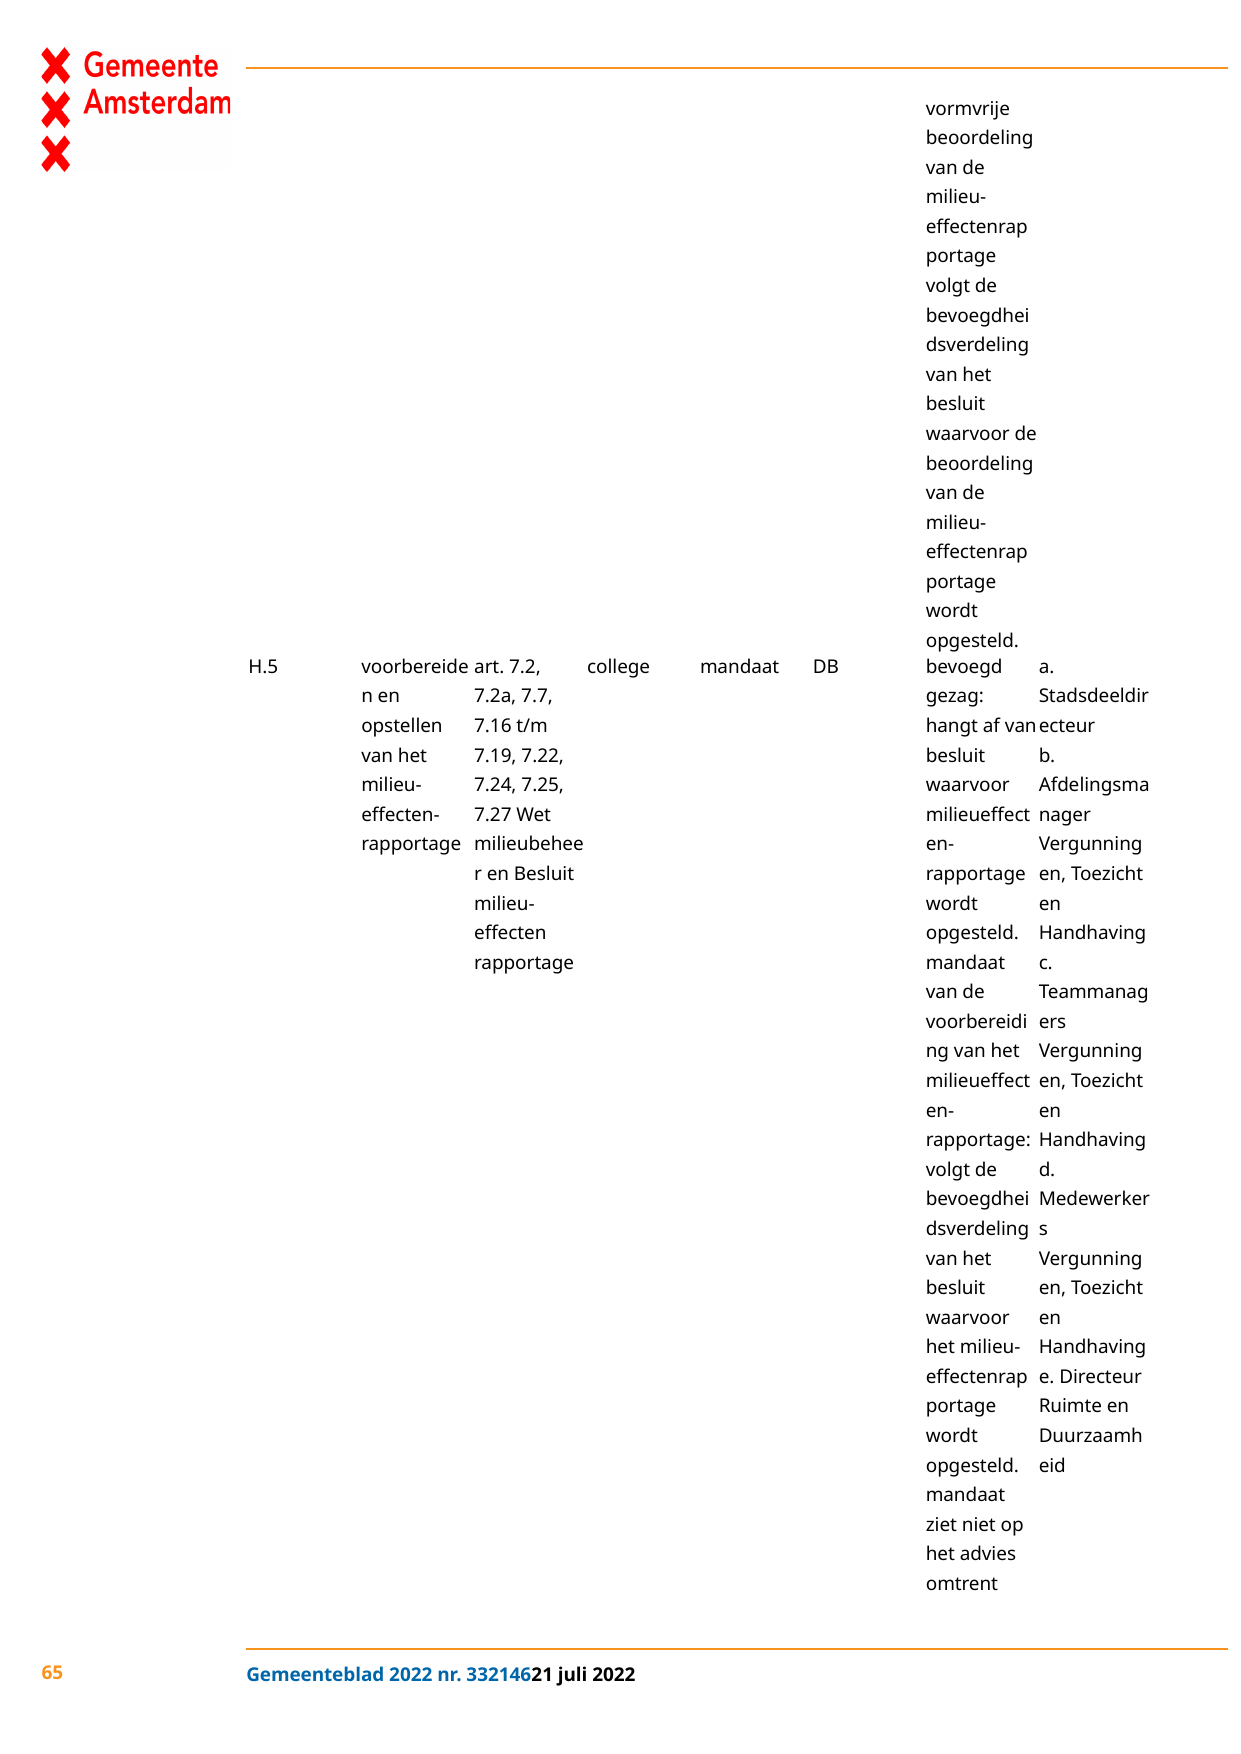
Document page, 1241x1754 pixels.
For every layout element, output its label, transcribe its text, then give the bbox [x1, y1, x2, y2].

table_cell a. Stadsdeeldirecteur b. Afdelingsmanager Vergunningen, Toezicht en Handhaving c. Teammanagers Vergunningen, Toezicht en Handhaving d. Medewerkers Vergunningen, Toezicht en Handhaving e. Directeur Ruimte en Duurzaamheid [1039, 653, 1152, 1596]
table_cell art. 7.2, 7.2a, 7.7, 7.16 t/m 7.19, 7.22, 7.24, 7.25, 7.27 Wet milieubeheer en Besluit milieu- effecten rapportage [474, 653, 587, 1596]
table_cell DB [813, 653, 926, 1596]
table_cell [248, 95, 361, 653]
table_cell mandaat [700, 653, 813, 1596]
table_cell [587, 95, 700, 653]
table_cell [700, 95, 813, 653]
picture [41, 47, 231, 172]
table_cell [813, 95, 926, 653]
table_cell [474, 95, 587, 653]
table_cell vormvrije beoordeling van de milieu-effectenrapportage volgt de bevoegdheidsverdeling van het besluit waarvoor de beoordeling van de milieu-effectenrapportage wordt opgesteld. [926, 95, 1038, 653]
table_cell bevoegd gezag: hangt af van besluit waarvoor milieueffecten-rapportage wordt opgesteld. mandaat van de voorbereiding van het milieueffecten-rapportage: volgt de bevoegdheidsverdeling van het besluit waarvoor het milieu-effectenrapportage wordt opgesteld. mandaat ziet niet op het advies omtrent [926, 653, 1038, 1596]
table_cell [1039, 95, 1152, 653]
table_cell voorbereiden en opstellen van het milieu-effecten-rapportage [361, 653, 474, 1596]
table_cell [361, 95, 474, 653]
table_cell H.5 [248, 653, 361, 1596]
table_cell college [587, 653, 700, 1596]
